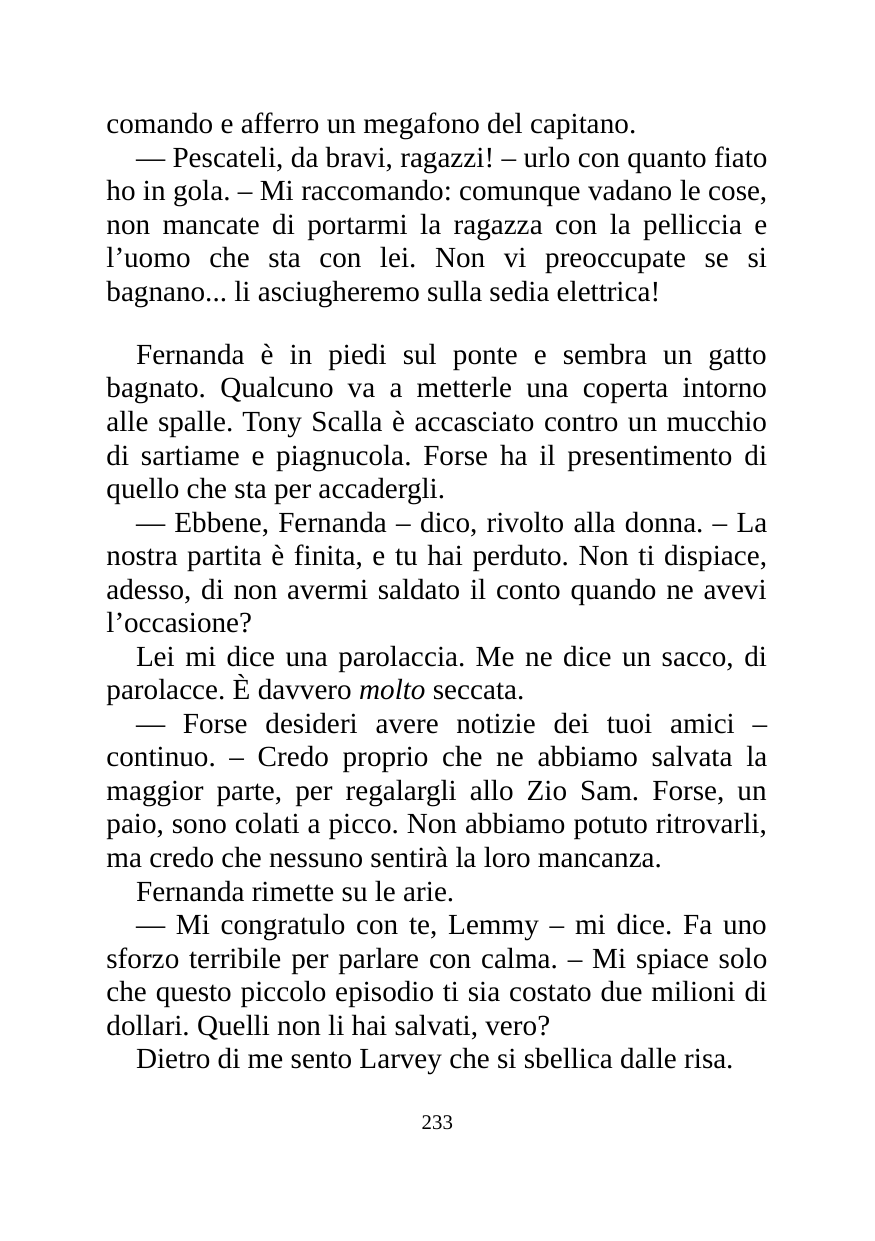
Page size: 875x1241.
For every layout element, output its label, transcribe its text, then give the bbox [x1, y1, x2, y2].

text Dietro di me sento Larvey che si sbellica dalle risa. [106, 1041, 768, 1075]
text comando e afferro un megafono del capitano. [106, 106, 768, 140]
text — Ebbene, Fernanda – dico, rivolto alla donna. – La nostra partita è finita, e tu hai perduto. Non ti dispiace, adesso, di non avermi saldato il conto quando ne avevi l’occasione? [106, 505, 768, 639]
text Fernanda rimette su le arie. [106, 874, 768, 907]
text Fernanda è in piedi sul ponte e sembra un gatto bagnato. Qualcuno va a metterle una coperta intorno alle spalle. Tony Scalla è accasciato contro un mucchio di sartiame e piagnucola. Forse ha il presentimento di quello che sta per accadergli. [106, 337, 768, 505]
text — Forse desideri avere notizie dei tuoi amici – continuo. – Credo proprio che ne abbiamo salvata la maggior parte, per regalargli allo Zio Sam. Forse, un paio, sono colati a picco. Non abbiamo potuto ritrovarli, ma credo che nessuno sentirà la loro mancanza. [106, 706, 768, 874]
text — Pescateli, da bravi, ragazzi! – urlo con quanto fiato ho in gola. – Mi raccomando: comunque vadano le cose, non mancate di portarmi la ragazza con la pelliccia e l’uomo che sta con lei. Non vi preoccupate se si bagnano... li asciugheremo sulla sedia elettrica! [106, 140, 768, 307]
text — Mi congratulo con te, Lemmy – mi dice. Fa uno sforzo terribile per parlare con calma. – Mi spiace solo che questo piccolo episodio ti sia costato due milioni di dollari. Quelli non li hai salvati, vero? [106, 907, 768, 1041]
text Lei mi dice una parolaccia. Me ne dice un sacco, di parolacce. È davvero molto seccata. [106, 639, 768, 706]
